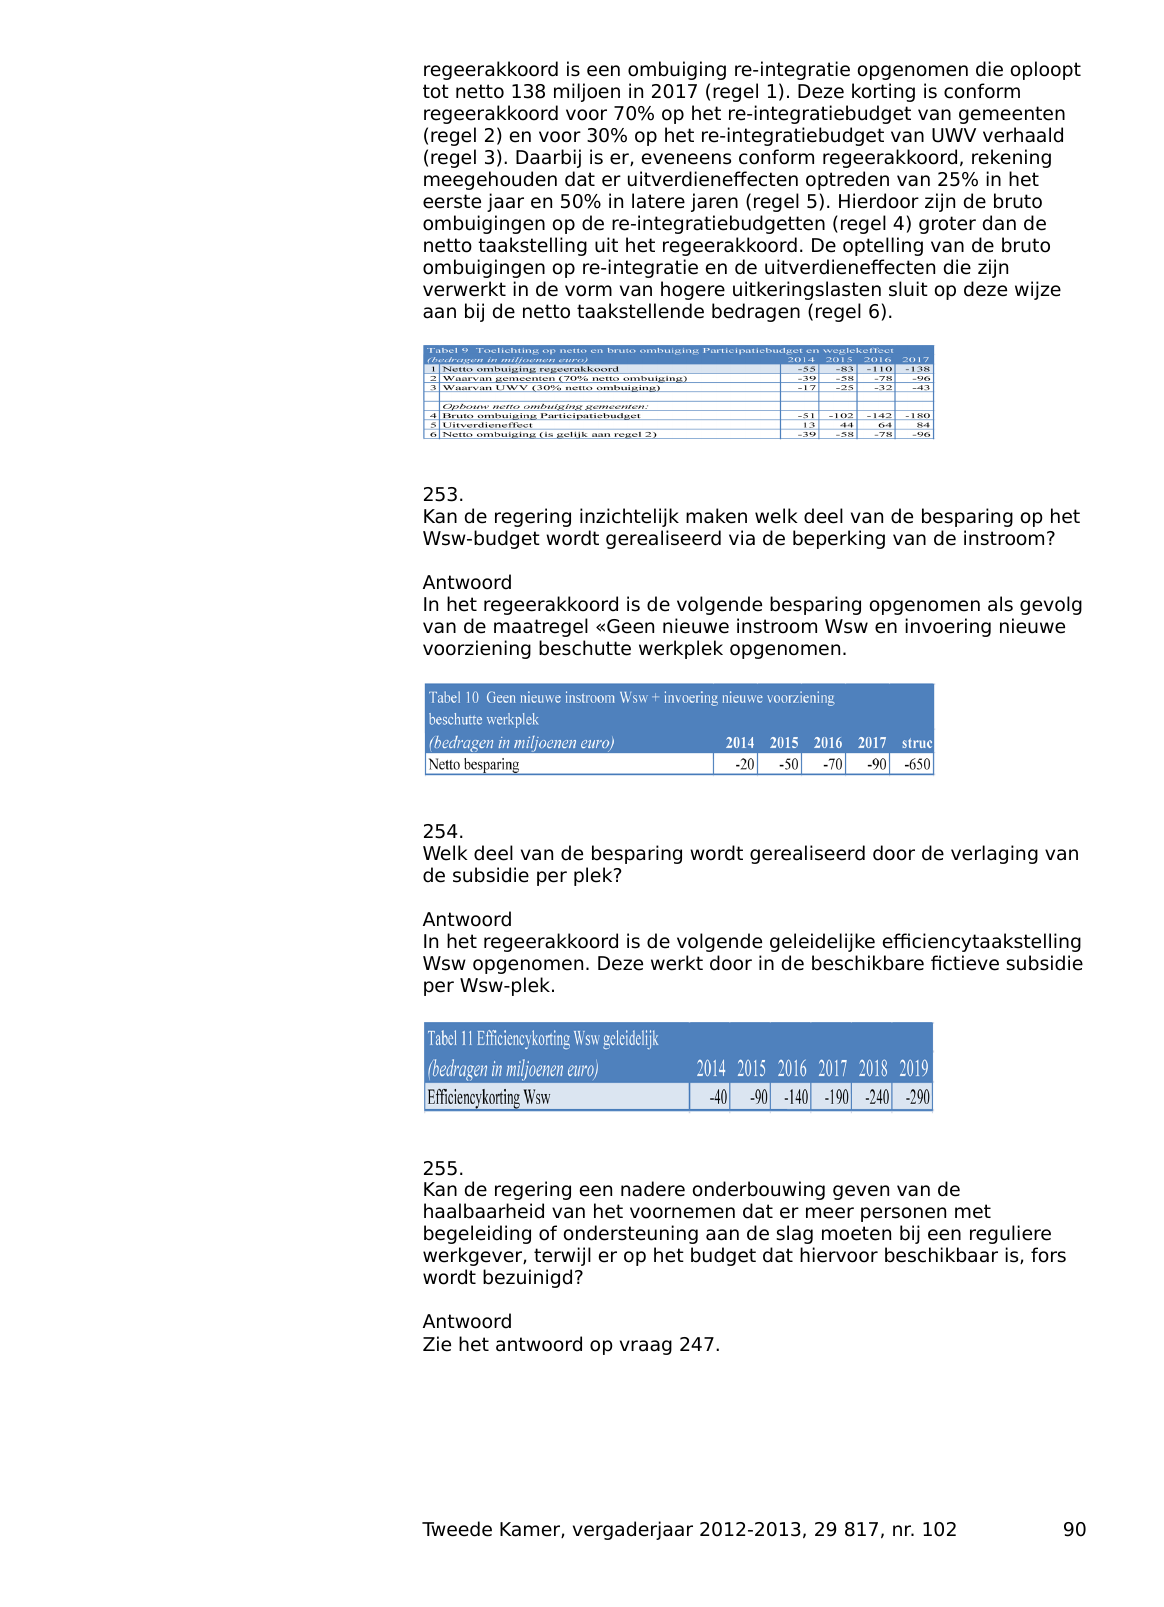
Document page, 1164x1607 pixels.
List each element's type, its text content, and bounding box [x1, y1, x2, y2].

text Kan de regering een nadere onderbouwing geven van de haalbaarheid van het voornemen dat er meer personen met begeleiding of ondersteuning aan de slag moeten bij een reguliere werkgever, terwijl er op het budget dat hiervoor beschikbaar is, fors wordt bezuinigd? [422, 1179, 1087, 1289]
text Kan de regering inzichtelijk maken welk deel van de besparing op het Wsw-budget wordt gerealiseerd via de beperking van de instroom? [422, 506, 1087, 549]
picture [422, 1018, 937, 1114]
picture [422, 681, 937, 777]
text In het regeerakkoord is de volgende geleidelijke efficiencytaakstelling Wsw opgenomen. Deze werkt door in de beschikbare fictieve subsidie per Wsw-plek. [422, 931, 1087, 997]
text Antwoord [422, 572, 1087, 594]
text In het regeerakkoord is de volgende besparing opgenomen als gevolg van de maatregel «Geen nieuwe instroom Wsw en invoering nieuwe voorziening beschutte werkplek opgenomen. [422, 594, 1087, 660]
text Zie het antwoord op vraag 247. [422, 1333, 1087, 1355]
picture [422, 345, 937, 440]
text 255. [422, 1157, 1087, 1179]
text regeerakkoord is een ombuiging re-integratie opgenomen die oploopt tot netto 138 miljoen in 2017 (regel 1). Deze korting is conform regeerakkoord voor 70% op het re-integratiebudget van gemeenten (regel 2) en voor 30% op het re-integratiebudget van UWV verhaald (regel 3). Daarbij is er, eveneens conform regeerakkoord, rekening meegehouden dat er uitverdieneffecten optreden van 25% in het eerste jaar en 50% in latere jaren (regel 5). Hierdoor zijn de bruto ombuigingen op de re-integratiebudgetten (regel 4) groter dan de netto taakstelling uit het regeerakkoord. De optelling van de bruto ombuigingen op re-integratie en de uitverdieneffecten die zijn verwerkt in de vorm van hogere uitkeringslasten sluit op deze wijze aan bij de netto taakstellende bedragen (regel 6). [422, 59, 1087, 323]
text Welk deel van de besparing wordt gerealiseerd door de verlaging van de subsidie per plek? [422, 842, 1087, 886]
text 253. [422, 484, 1087, 506]
text 254. [422, 821, 1087, 842]
text Antwoord [422, 909, 1087, 931]
text Antwoord [422, 1311, 1087, 1333]
